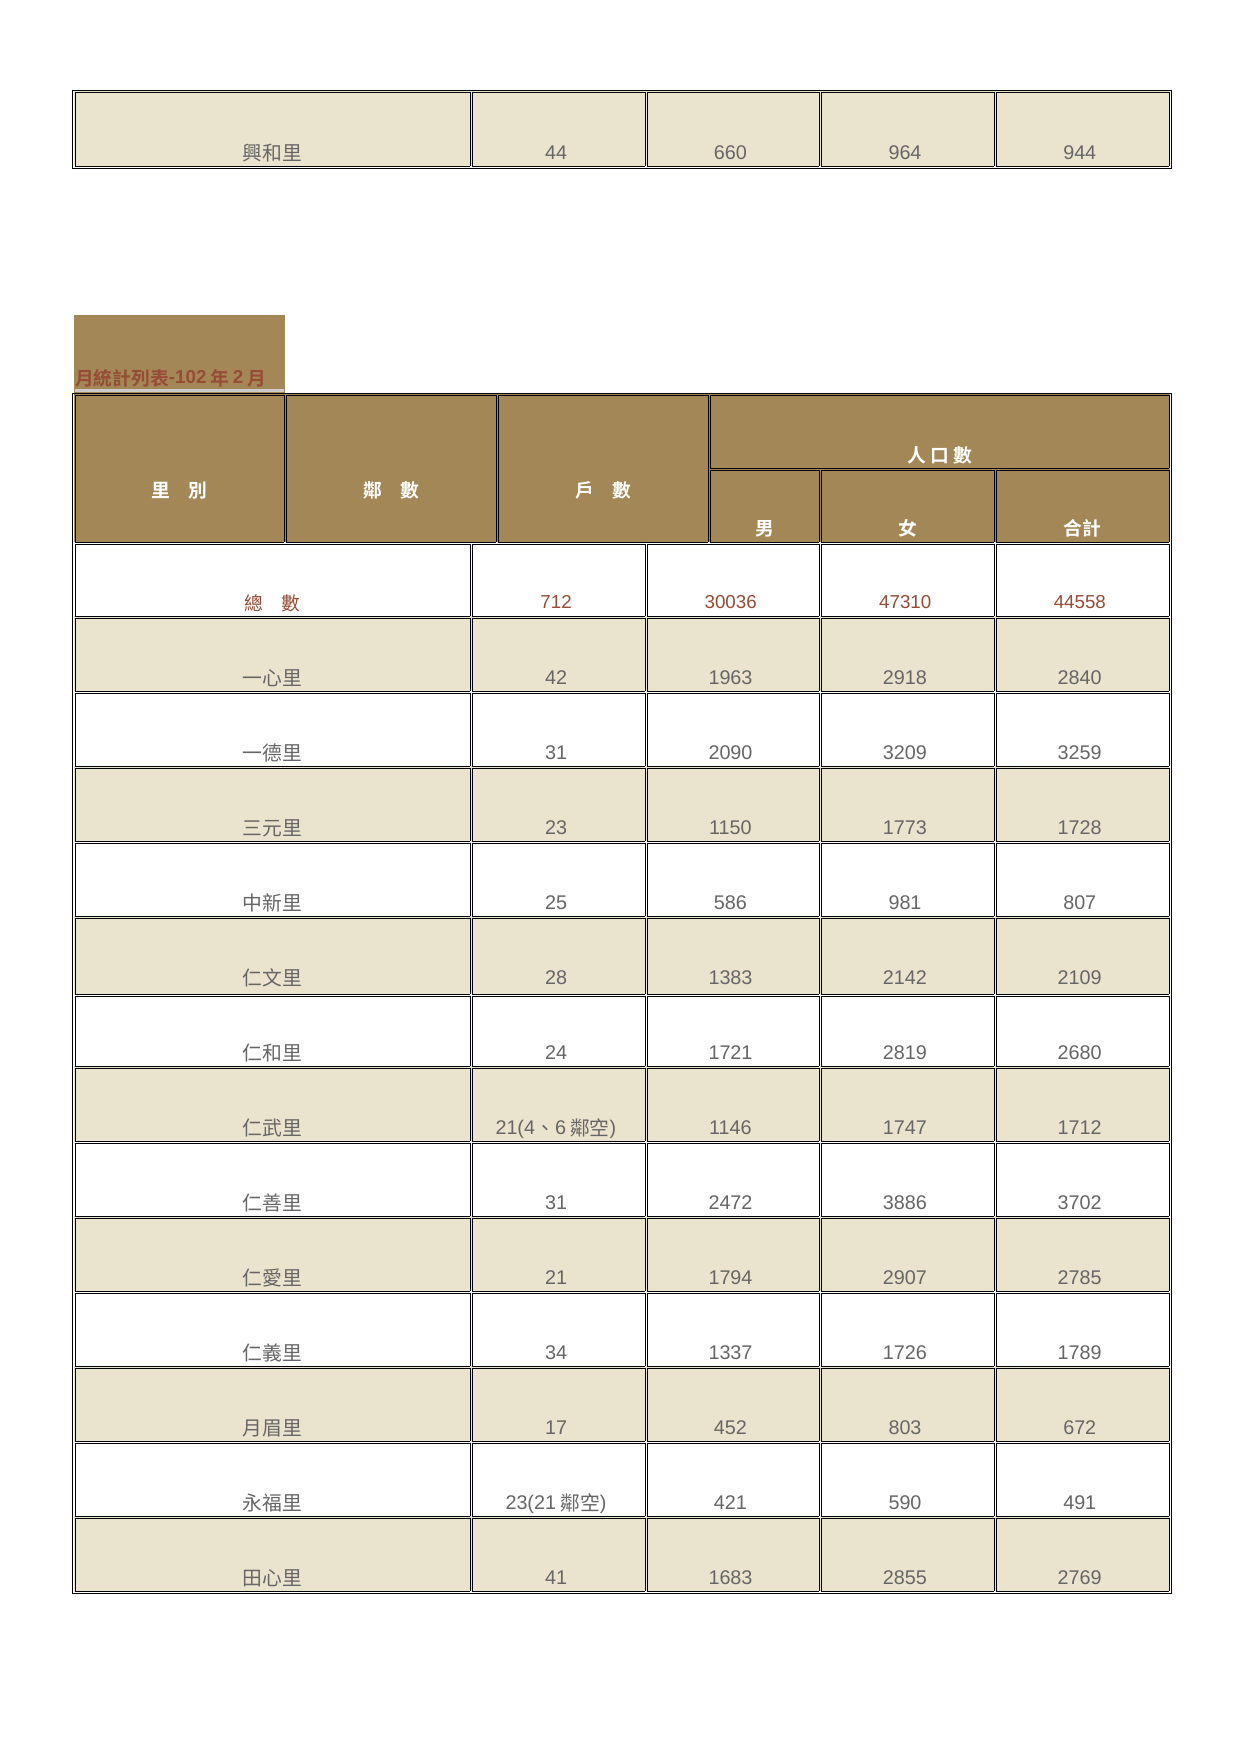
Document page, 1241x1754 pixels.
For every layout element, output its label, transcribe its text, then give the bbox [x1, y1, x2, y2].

table_cell 25 [473, 844, 645, 916]
table_cell 仁義里 [76, 1294, 470, 1366]
table_cell 仁文里 [76, 919, 470, 994]
table_cell 鄰 數 [287, 396, 496, 542]
table_cell 1383 [648, 919, 819, 994]
table_cell 1794 [648, 1219, 819, 1291]
table_cell 586 [648, 844, 819, 916]
table_cell 總 數 [76, 545, 470, 616]
table_cell 41 [473, 1519, 645, 1591]
table_cell 964 [822, 93, 994, 166]
table_cell 28 [473, 919, 645, 994]
table_header 月統計列表-102年2月 [74, 315, 285, 393]
table_cell 31 [473, 1144, 645, 1216]
table_cell 2142 [822, 919, 994, 994]
table_cell 23 [473, 769, 645, 841]
table_cell 2855 [822, 1519, 994, 1591]
table_cell 452 [648, 1369, 819, 1441]
table_cell 2785 [997, 1219, 1169, 1291]
table_cell 合計 [997, 471, 1169, 542]
table_cell 2840 [997, 619, 1169, 691]
table_cell 44558 [997, 545, 1169, 616]
table_cell 女 [822, 471, 994, 542]
table_cell 30036 [648, 545, 819, 616]
table_cell 2472 [648, 1144, 819, 1216]
table_cell 里 別 [76, 396, 284, 542]
table_cell 421 [648, 1444, 819, 1516]
table_cell 1721 [648, 997, 819, 1066]
table_cell 2680 [997, 997, 1169, 1066]
table_cell 3259 [997, 694, 1169, 766]
table_cell 31 [473, 694, 645, 766]
table_cell 17 [473, 1369, 645, 1441]
table_cell 1773 [822, 769, 994, 841]
table_cell 興和里 [76, 93, 470, 166]
table_cell 2769 [997, 1519, 1169, 1591]
table_cell 中新里 [76, 844, 470, 916]
table_cell 47310 [822, 545, 994, 616]
table_cell 人 口 數 [711, 396, 1169, 468]
table_cell 3702 [997, 1144, 1169, 1216]
table_cell 1728 [997, 769, 1169, 841]
table_cell 590 [822, 1444, 994, 1516]
table_cell 2109 [997, 919, 1169, 994]
table_cell 42 [473, 619, 645, 691]
table_cell 3209 [822, 694, 994, 766]
table_cell 戶 數 [499, 396, 708, 542]
table_cell 1789 [997, 1294, 1169, 1366]
table_cell 1963 [648, 619, 819, 691]
table_cell 2819 [822, 997, 994, 1066]
table_cell 1683 [648, 1519, 819, 1591]
table_cell 21 [473, 1219, 645, 1291]
table_cell 1712 [997, 1069, 1169, 1141]
table_cell 三元里 [76, 769, 470, 841]
table_cell 1337 [648, 1294, 819, 1366]
table_cell 男 [711, 471, 819, 542]
table_cell 660 [648, 93, 819, 166]
table_cell 仁和里 [76, 997, 470, 1066]
table_cell 3886 [822, 1144, 994, 1216]
table_cell 981 [822, 844, 994, 916]
table_cell 21(4、6鄰空) [473, 1069, 645, 1141]
table_cell 24 [473, 997, 645, 1066]
table_cell 月眉里 [76, 1369, 470, 1441]
table_cell 44 [473, 93, 645, 166]
table_cell 712 [473, 545, 645, 616]
table_cell 仁愛里 [76, 1219, 470, 1291]
table_cell 23(21鄰空) [473, 1444, 645, 1516]
table_cell 2907 [822, 1219, 994, 1291]
table_cell 仁善里 [76, 1144, 470, 1216]
table_cell 1150 [648, 769, 819, 841]
table_cell 672 [997, 1369, 1169, 1441]
table_cell 一德里 [76, 694, 470, 766]
table_cell 944 [997, 93, 1169, 166]
table_cell 803 [822, 1369, 994, 1441]
table_cell 1726 [822, 1294, 994, 1366]
table_cell 2918 [822, 619, 994, 691]
table_cell 仁武里 [76, 1069, 470, 1141]
table_cell 1146 [648, 1069, 819, 1141]
table_cell 田心里 [76, 1519, 470, 1591]
table_cell 永福里 [76, 1444, 470, 1516]
table_cell 1747 [822, 1069, 994, 1141]
table_cell 2090 [648, 694, 819, 766]
table_cell 491 [997, 1444, 1169, 1516]
table_cell 34 [473, 1294, 645, 1366]
table_cell 一心里 [76, 619, 470, 691]
table_cell 807 [997, 844, 1169, 916]
